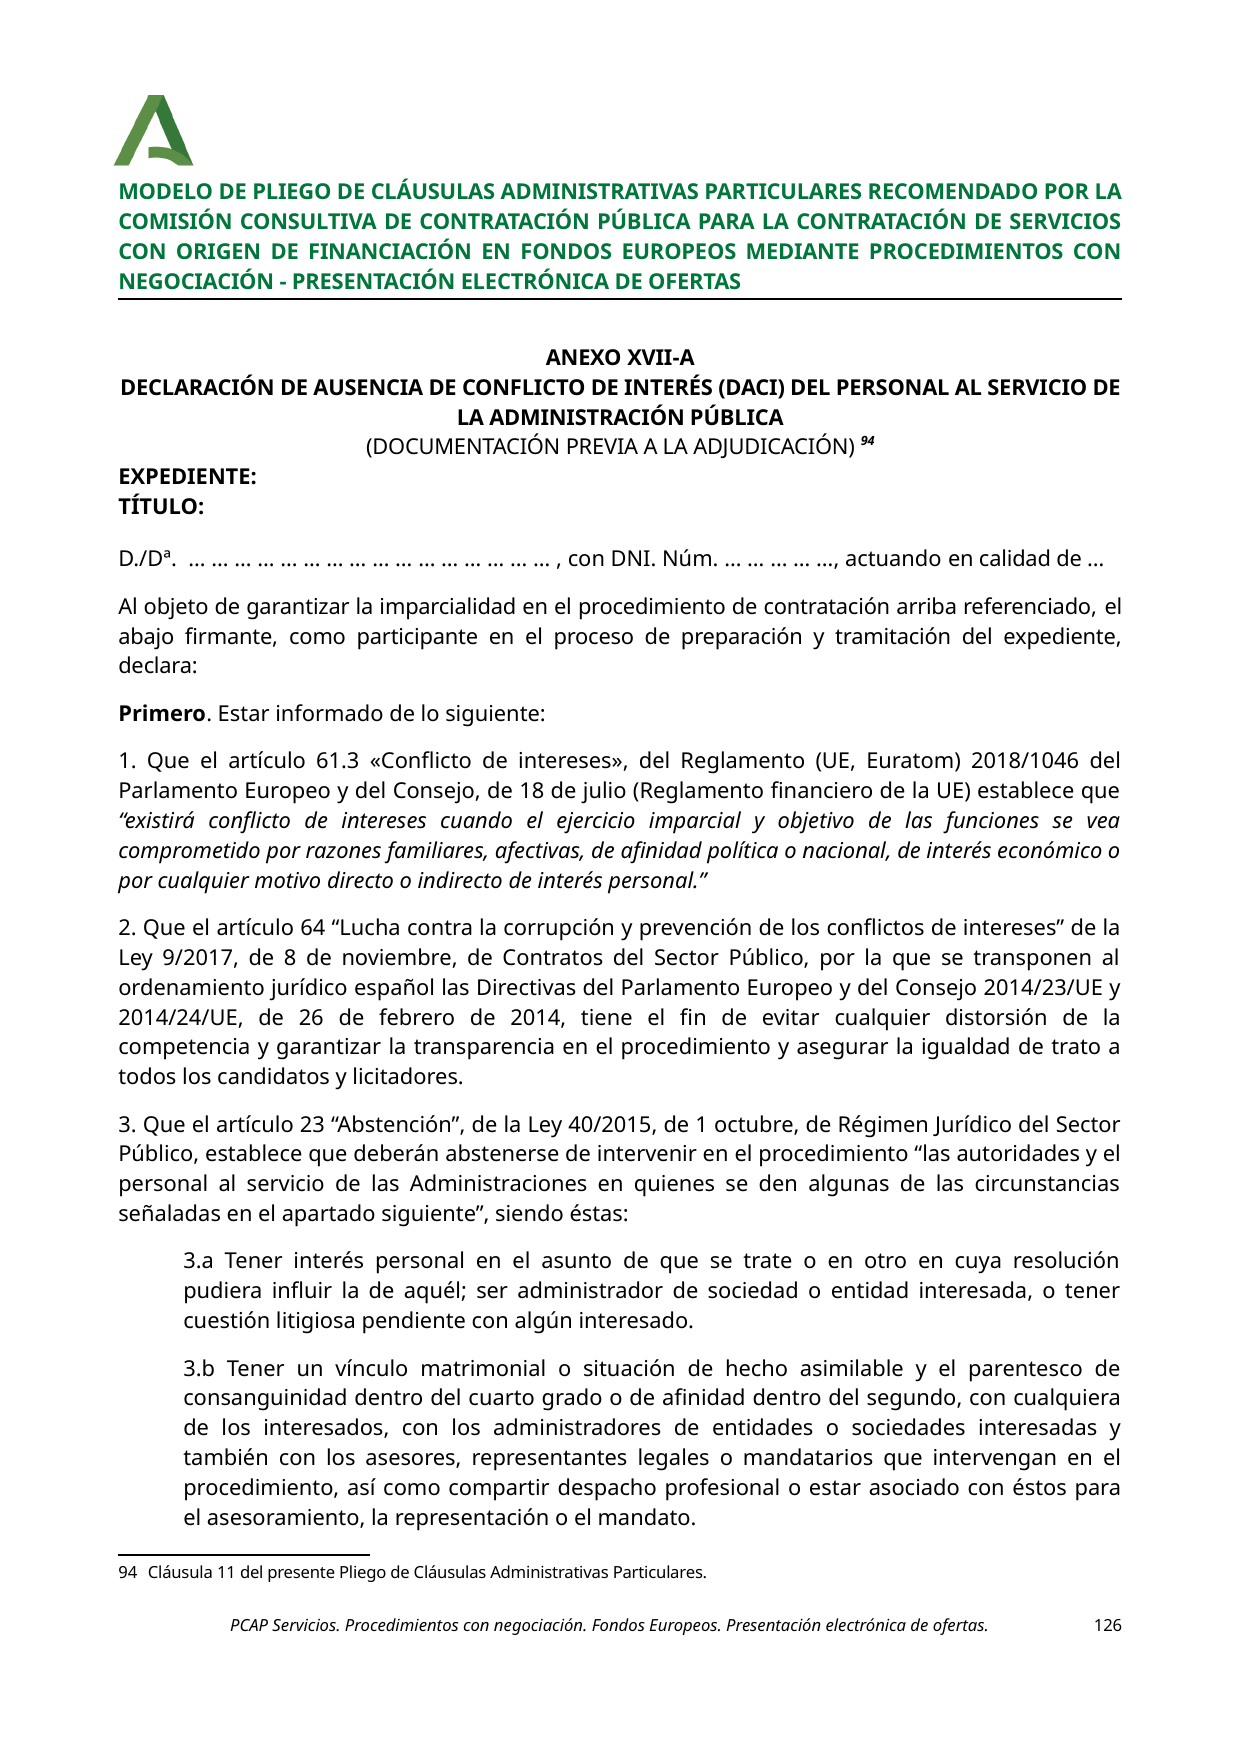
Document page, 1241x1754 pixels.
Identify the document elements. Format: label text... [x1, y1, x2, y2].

picture [109, 91, 198, 170]
text TÍTULO: [118, 491, 1122, 521]
text ANEXO XVII-A [118, 342, 1122, 372]
text 3. Que el artículo 23 “Abstención”, de la Ley 40/2015, de 1 octubre, de Régimen Jurídico del Sector Público, establece que deberán abstenerse de intervenir en el procedimiento “las autoridades y el personal al servicio de las Administraciones en quienes se den algunas de las circunstancias señaladas en el apartado siguiente”, siendo éstas: [118, 1109, 1122, 1228]
text 1. Que el artículo 61.3 «Conflicto de intereses», del Reglamento (UE, Euratom) 2018/1046 del Parlamento Europeo y del Consejo, de 18 de julio (Reglamento financiero de la UE) establece que “existirá conflicto de intereses cuando el ejercicio imparcial y objetivo de las funciones se vea comprometido por razones familiares, afectivas, de afinidad política o nacional, de interés económico o por cualquier motivo directo o indirecto de interés personal.” [118, 746, 1122, 894]
text Cláusula 11 del presente Pliego de Cláusulas Administrativas Particulares. [118, 1561, 1122, 1584]
text MODELO DE PLIEGO DE CLÁUSULAS ADMINISTRATIVAS PARTICULARES RECOMENDADO POR LA COMISIÓN CONSULTIVA DE CONTRATACIÓN PÚBLICA PARA LA CONTRATACIÓN DE SERVICIOS CON ORIGEN DE FINANCIACIÓN EN FONDOS EUROPEOS MEDIANTE PROCEDIMIENTOS CON NEGOCIACIÓN - PRESENTACIÓN ELECTRÓNICA DE OFERTAS [118, 176, 1122, 298]
text DECLARACIÓN DE AUSENCIA DE CONFLICTO DE INTERÉS (DACI) DEL PERSONAL AL SERVICIO DE LA ADMINISTRACIÓN PÚBLICA [118, 372, 1122, 431]
text D./Dª. … … … … … … … … … … … … … … … … , con DNI. Núm. … … … … …, actuando en calidad de … [118, 543, 1122, 573]
text (DOCUMENTACIÓN PREVIA A LA ADJUDICACIÓN) [118, 431, 1122, 461]
text EXPEDIENTE: [118, 461, 1122, 491]
text Al objeto de garantizar la imparcialidad en el procedimiento de contratación arriba referenciado, el abajo firmante, como participante en el proceso de preparación y tramitación del expediente, declara: [118, 591, 1122, 680]
text 3.a Tener interés personal en el asunto de que se trate o en otro en cuya resolución pudiera influir la de aquél; ser administrador de sociedad o entidad interesada, o tener cuestión litigiosa pendiente con algún interesado. [183, 1246, 1122, 1335]
text Primero. Estar informado de lo siguiente: [118, 698, 1122, 728]
text 2. Que el artículo 64 “Lucha contra la corrupción y prevención de los conflictos de intereses” de la Ley 9/2017, de 8 de noviembre, de Contratos del Sector Público, por la que se transponen al ordenamiento jurídico español las Directivas del Parlamento Europeo y del Consejo 2014/23/UE y 2014/24/UE, de 26 de febrero de 2014, tiene el fin de evitar cualquier distorsión de la competencia y garantizar la transparencia en el procedimiento y asegurar la igualdad de trato a todos los candidatos y licitadores. [118, 912, 1122, 1091]
text 3.b Tener un vínculo matrimonial o situación de hecho asimilable y el parentesco de consanguinidad dentro del cuarto grado o de afinidad dentro del segundo, con cualquiera de los interesados, con los administradores de entidades o sociedades interesadas y también con los asesores, representantes legales o mandatarios que intervengan en el procedimiento, así como compartir despacho profesional o estar asociado con éstos para el asesoramiento, la representación o el mandato. [183, 1353, 1122, 1531]
